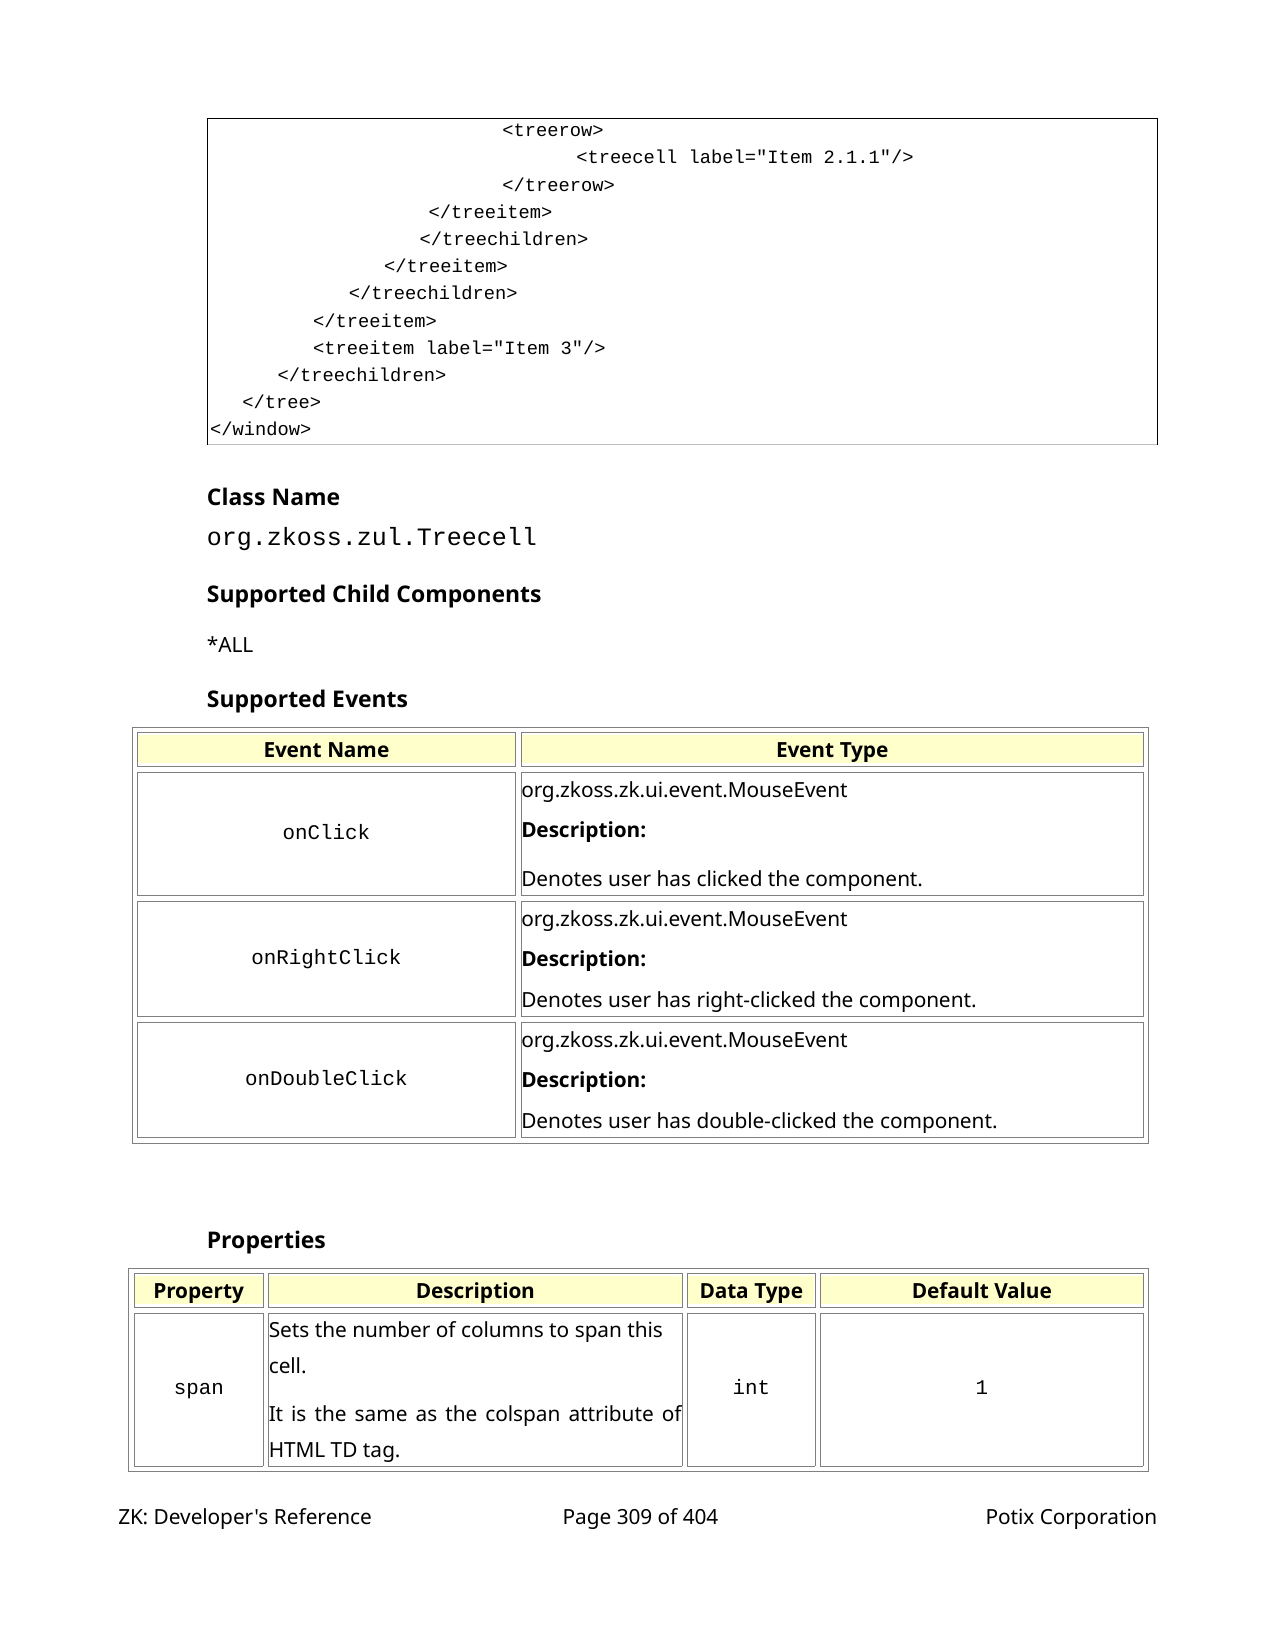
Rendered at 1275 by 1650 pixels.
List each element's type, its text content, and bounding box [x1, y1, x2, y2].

table_header Default Value [818, 1269, 1146, 1307]
table_cell 1 [818, 1307, 1146, 1466]
text </treechildren> [208, 227, 1157, 251]
text </treeitem> [208, 200, 1157, 224]
text <treerow> [208, 119, 1157, 142]
table_cell int [685, 1307, 817, 1466]
table_header Data Type [685, 1269, 817, 1307]
text </treeitem> [208, 308, 1157, 333]
table_cell org.zkoss.zk.ui.event.MouseEvent Description: Denotes user has double-clicked the component. [518, 1016, 1146, 1137]
table_header Description [266, 1269, 685, 1307]
text </treerow> [208, 172, 1157, 197]
text </treechildren> [208, 281, 1157, 306]
table_cell org.zkoss.zk.ui.event.MouseEvent Description: Denotes user has clicked the component. [518, 766, 1146, 895]
table_cell Sets the number of columns to span this cell. It is the same as the colspan attribute of HTML TD tag. [266, 1307, 685, 1466]
table_cell onRightClick [134, 895, 518, 1016]
table_cell onClick [134, 766, 518, 895]
table_header Property [131, 1269, 266, 1307]
text </tree> [208, 390, 1157, 414]
subtitle Class Name [207, 481, 1157, 512]
table_cell onDoubleClick [134, 1016, 518, 1137]
text <treecell label="Item 2.1.1"/> [208, 145, 1157, 169]
text </treeitem> [208, 254, 1157, 278]
subtitle Supported Events [207, 683, 1157, 714]
text </window> [208, 417, 1157, 444]
text <treeitem label="Item 3"/> [208, 336, 1157, 360]
subtitle Supported Child Components [207, 578, 1157, 609]
text org.zkoss.zul.Treecell [207, 525, 1157, 553]
text *ALL [207, 630, 1157, 658]
table_header Event Name [134, 728, 518, 766]
table_header Event Type [518, 728, 1146, 766]
text </treechildren> [208, 363, 1157, 387]
table_cell span [131, 1307, 266, 1466]
subtitle Properties [207, 1224, 1157, 1255]
table_cell org.zkoss.zk.ui.event.MouseEvent Description: Denotes user has right-clicked the component. [518, 895, 1146, 1016]
